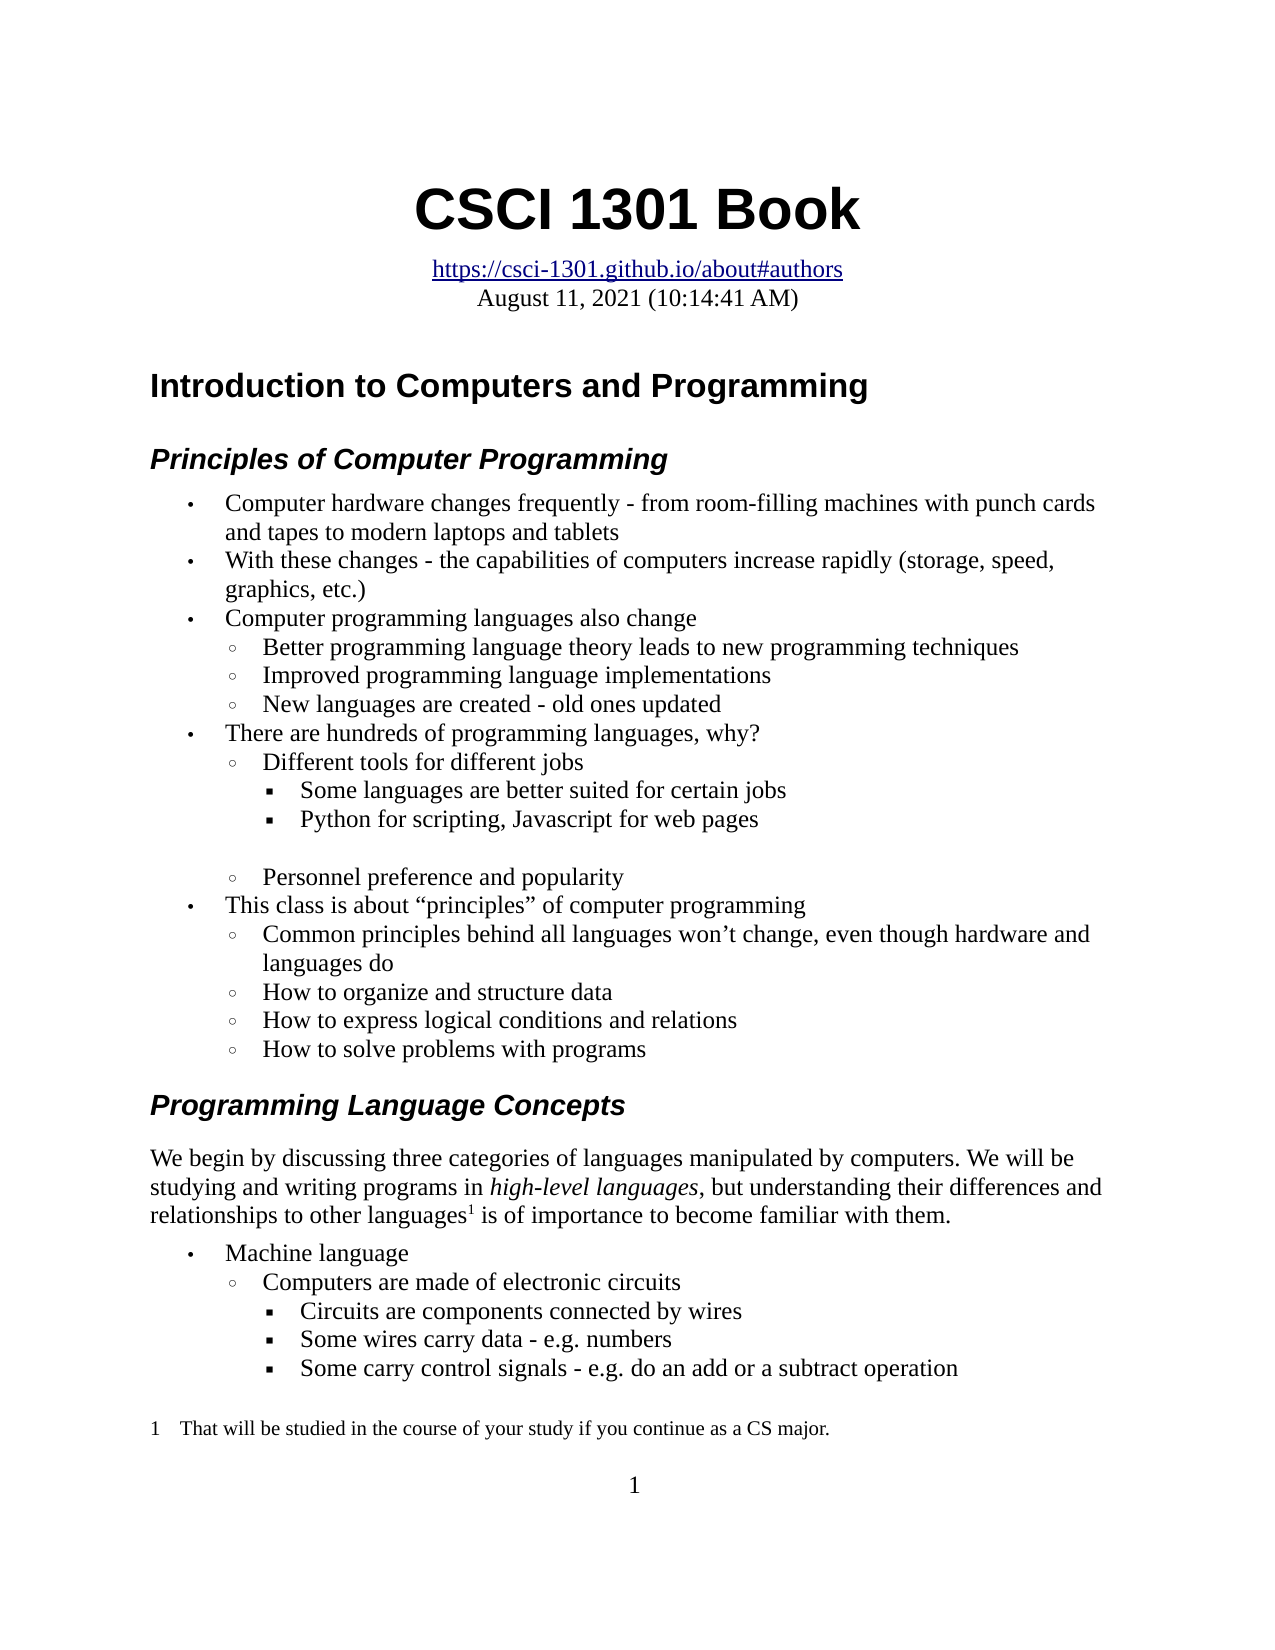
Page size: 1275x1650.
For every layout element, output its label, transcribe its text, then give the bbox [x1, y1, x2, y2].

list Computer hardware changes frequently - from room-filling machines with punch cards and tapes to modern laptops and tablets [187, 488, 1125, 546]
list Common principles behind all languages won’t change, even though hardware and languages do [225, 919, 1125, 977]
subtitle Introduction to Computers and Programming [150, 366, 1125, 404]
list With these changes - the capabilities of computers increase rapidly (storage, speed, graphics, etc.) [187, 546, 1125, 603]
text August 11, 2021 (10:14:41 AM) [150, 283, 1125, 312]
list Some languages are better suited for certain jobs [262, 776, 1125, 804]
list How to solve problems with programs [225, 1034, 1125, 1063]
list Computers are made of electronic circuits [225, 1267, 1125, 1296]
list Different tools for different jobs [225, 747, 1125, 776]
list New languages are created - old ones updated [225, 689, 1125, 718]
text https://csci-1301.github.io/about#authors [150, 254, 1125, 283]
list Better programming language theory leads to new programming techniques [225, 632, 1125, 661]
text That will be studied in the course of your study if you continue as a CS major. [150, 1416, 1125, 1440]
list Python for scripting, Javascript for web pages [262, 804, 1125, 862]
list Improved programming language implementations [225, 661, 1125, 689]
title CSCI 1301 Book [150, 175, 1125, 242]
list This class is about “principles” of computer programming [187, 891, 1125, 919]
list Some carry control signals - e.g. do an add or a subtract operation [262, 1353, 1125, 1382]
subtitle Principles of Computer Programming [150, 442, 1125, 476]
list Machine language [187, 1238, 1125, 1267]
list Circuits are components connected by wires [262, 1296, 1125, 1324]
list Some wires carry data - e.g. numbers [262, 1324, 1125, 1353]
list Computer programming languages also change [187, 603, 1125, 632]
subtitle Programming Language Concepts [150, 1088, 1125, 1122]
text We begin by discussing three categories of languages manipulated by computers. We will be studying and writing programs in high-level languages, but understanding their differences and relationships to other languages is of importance to become familiar with them. [150, 1143, 1125, 1229]
list There are hundreds of programming languages, why? [187, 718, 1125, 747]
list Personnel preference and popularity [225, 862, 1125, 891]
list How to express logical conditions and relations [225, 1006, 1125, 1034]
list How to organize and structure data [225, 977, 1125, 1006]
